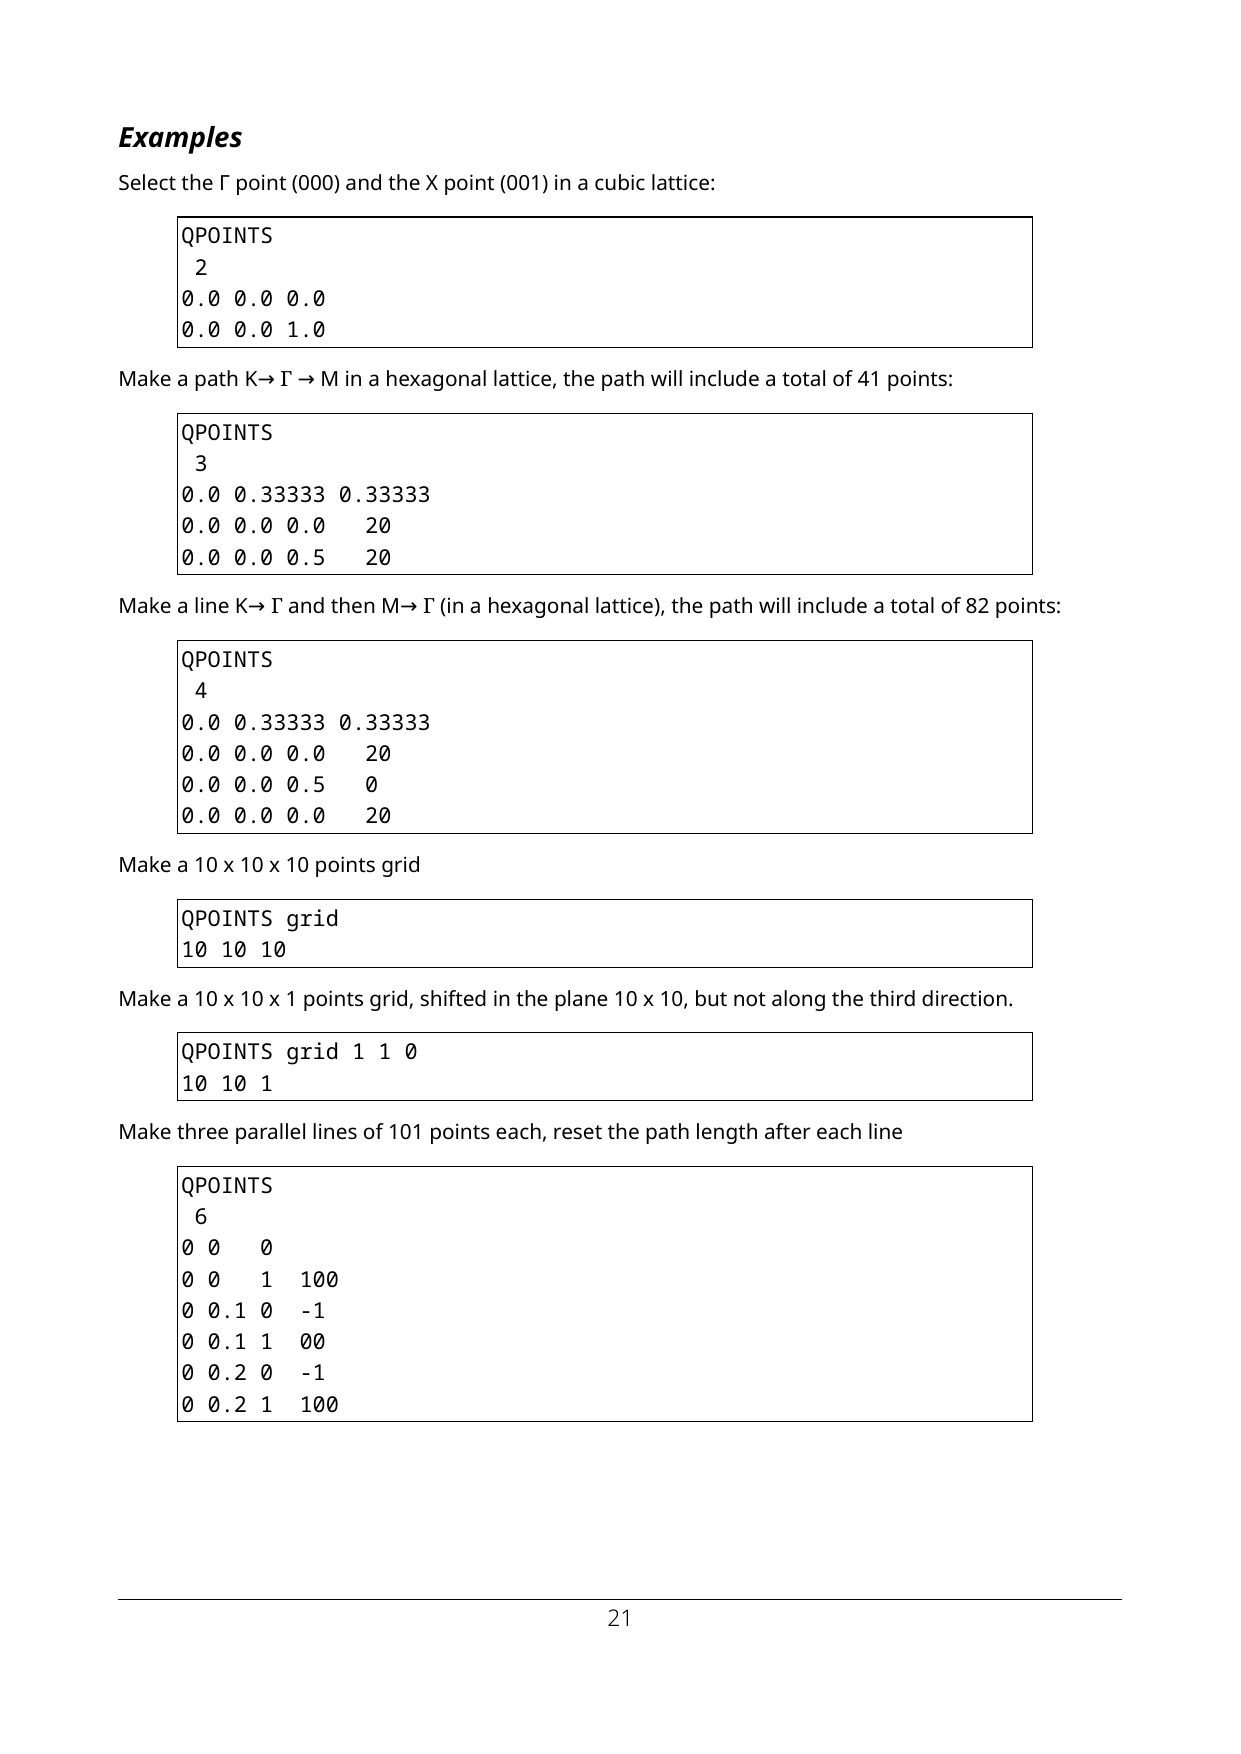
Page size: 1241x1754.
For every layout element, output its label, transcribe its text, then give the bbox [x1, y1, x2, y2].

text QPOINTS 3 0.0 0.33333 0.33333 0.0 0.0 0.0 20 0.0 0.0 0.5 20 [178, 414, 1032, 574]
text Make three parallel lines of 101 points each, reset the path length after each line [118, 1117, 1122, 1146]
text QPOINTS 4 0.0 0.33333 0.33333 0.0 0.0 0.0 20 0.0 0.0 0.5 0 0.0 0.0 0.0 20 [178, 641, 1032, 833]
text QPOINTS 2 0.0 0.0 0.0 0.0 0.0 1.0 [178, 218, 1032, 347]
text Make a 10 x 10 x 10 points grid [118, 850, 1122, 878]
text QPOINTS 6 0 0 0 0 0 1 100 0 0.1 0 -1 0 0.1 1 00 0 0.2 0 -1 0 0.2 1 100 [178, 1167, 1032, 1421]
text Make a line K→ Γ and then M→ Γ (in a hexagonal lattice), the path will include a total of 82 points: [118, 591, 1122, 620]
text QPOINTS grid 1 1 0 10 10 1 [178, 1033, 1032, 1100]
subtitle Examples [118, 118, 1122, 156]
text Make a path K→ Γ → M in a hexagonal lattice, the path will include a total of 41 points: [118, 364, 1122, 392]
text Select the Γ point (000) and the X point (001) in a cubic lattice: [118, 168, 1122, 196]
text Make a 10 x 10 x 1 points grid, shifted in the plane 10 x 10, but not along the third direction. [118, 984, 1122, 1012]
text QPOINTS grid 10 10 10 [178, 900, 1032, 967]
